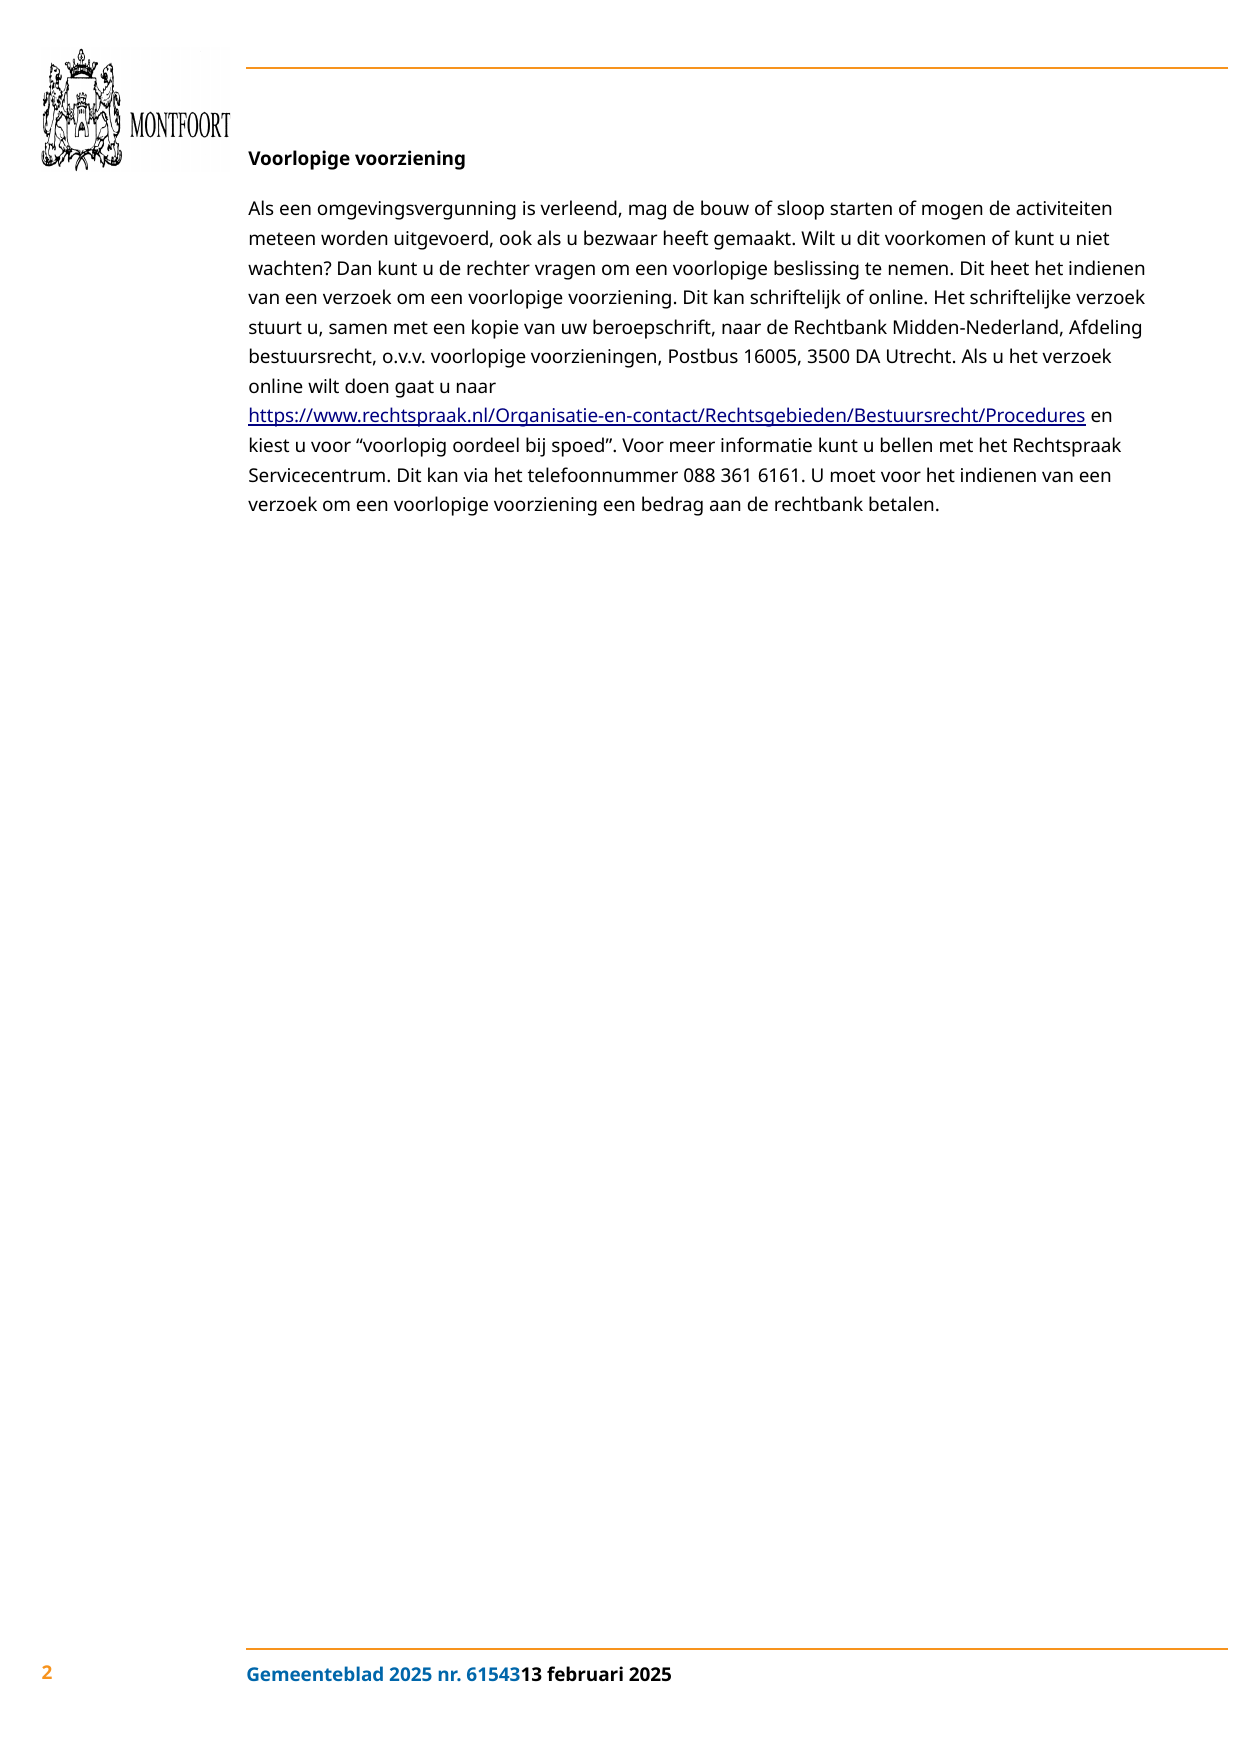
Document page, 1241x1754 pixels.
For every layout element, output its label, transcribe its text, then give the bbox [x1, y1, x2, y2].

picture [41, 47, 231, 172]
text Als een omgevingsvergunning is verleend, mag de bouw of sloop starten of mogen de activiteiten meteen worden uitgevoerd, ook als u bezwaar heeft gemaakt. Wilt u dit voorkomen of kunt u niet wachten? Dan kunt u de rechter vragen om een voorlopige beslissing te nemen. Dit heet het indienen van een verzoek om een voorlopige voorziening. Dit kan schriftelijk of online. Het schriftelijke verzoek stuurt u, samen met een kopie van uw beroepschrift, naar de Rechtbank Midden-Nederland, Afdeling bestuursrecht, o.v.v. voorlopige voorzieningen, Postbus 16005, 3500 DA Utrecht. Als u het verzoek online wilt doen gaat u naar https://www.rechtspraak.nl/Organisatie-en-contact/Rechtsgebieden/Bestuursrecht/Procedures en kiest u voor “voorlopig oordeel bij spoed”. Voor meer informatie kunt u bellen met het Rechtspraak Servicecentrum. Dit kan via het telefoonnummer 088 361 6161. U moet voor het indienen van een verzoek om een voorlopige voorziening een bedrag aan de rechtbank betalen. [248, 196, 1152, 517]
text Voorlopige voorziening [248, 145, 1152, 171]
